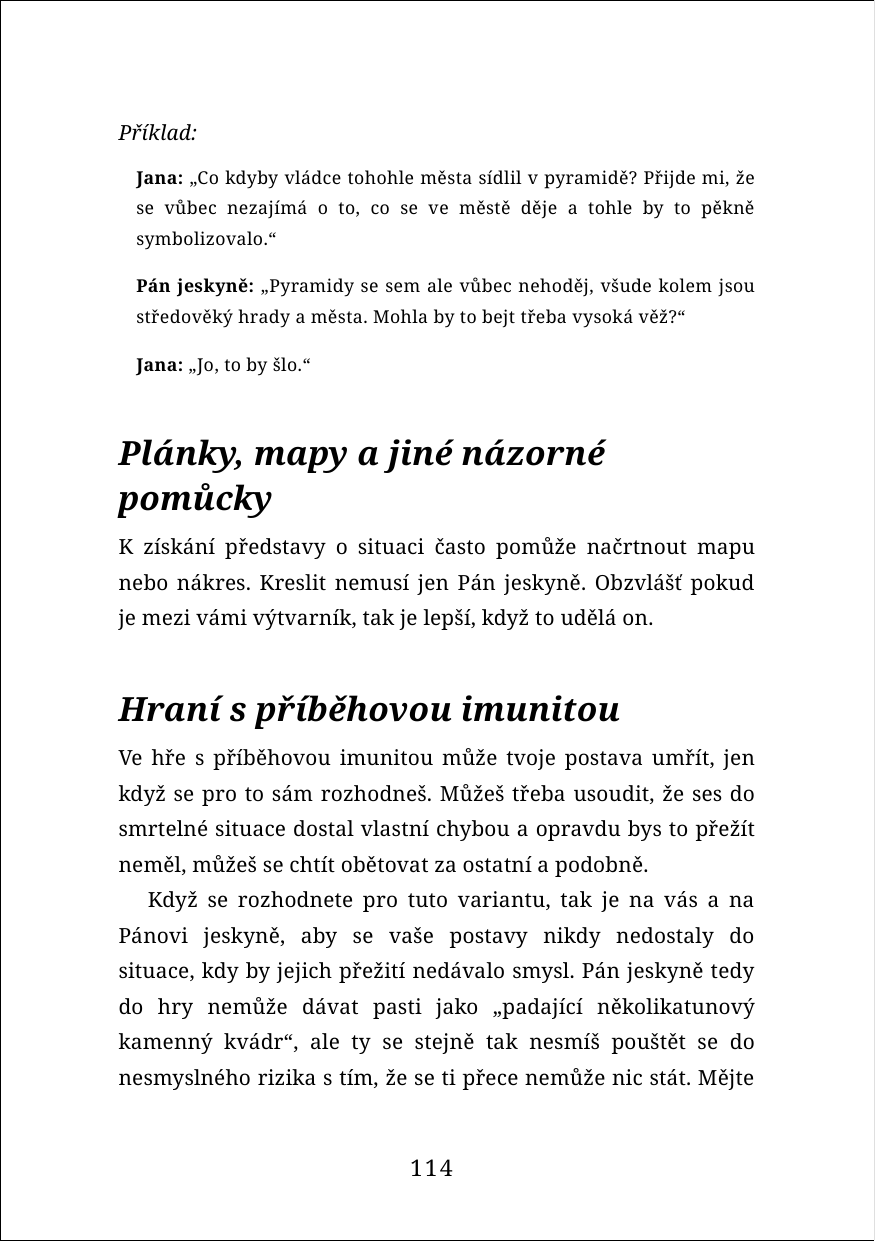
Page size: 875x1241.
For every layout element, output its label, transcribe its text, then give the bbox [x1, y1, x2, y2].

text Pán jeskyně: „Pyramidy se sem ale vůbec nehoděj, všude kolem jsou středověký hrady a města. Mohla by to bejt třeba vysoká věž?“ [136, 274, 756, 328]
text Jana: „Co kdyby vládce tohohle města sídlil v pyramidě? Přijde mi, že se vůbec nezajímá o to, co se ve městě děje a tohle by to pěkně symbolizovalo.“ [136, 166, 756, 250]
text Jana: „Jo, to by šlo.“ [136, 352, 756, 376]
text Příklad: [118, 118, 756, 147]
subtitle Plánky, mapy a jiné názorné pomůcky [118, 429, 756, 520]
subtitle Hraní s příběhovou imunitou [118, 686, 756, 731]
text K získání představy o situaci často pomůže načrtnout mapu nebo nákres. Kreslit nemusí jen Pán jeskyně. Obzvlášť pokud je mezi vámi výtvarník, tak je lepší, když to udělá on. [118, 532, 756, 632]
text Ve hře s příběhovou imunitou může tvoje postava umřít, jen když se pro to sám rozhodneš. Můžeš třeba usoudit, že ses do smrtelné situace dostal vlastní chybou a opravdu bys to přežít neměl, můžeš se chtít obětovat za ostatní a podobně. Když se rozhodnete pro tuto variantu, tak je na vás a na Pánovi jeskyně, aby se vaše postavy nikdy nedostaly do situace, kdy by jejich přežití nedávalo smysl. Pán jeskyně tedy do hry nemůže dávat pasti jako „padající několikatunový kamenný kvádr“, ale ty se stejně tak nesmíš pouštět se do nesmyslného rizika s tím, že se ti přece nemůže nic stát. Mějte [118, 743, 756, 1091]
